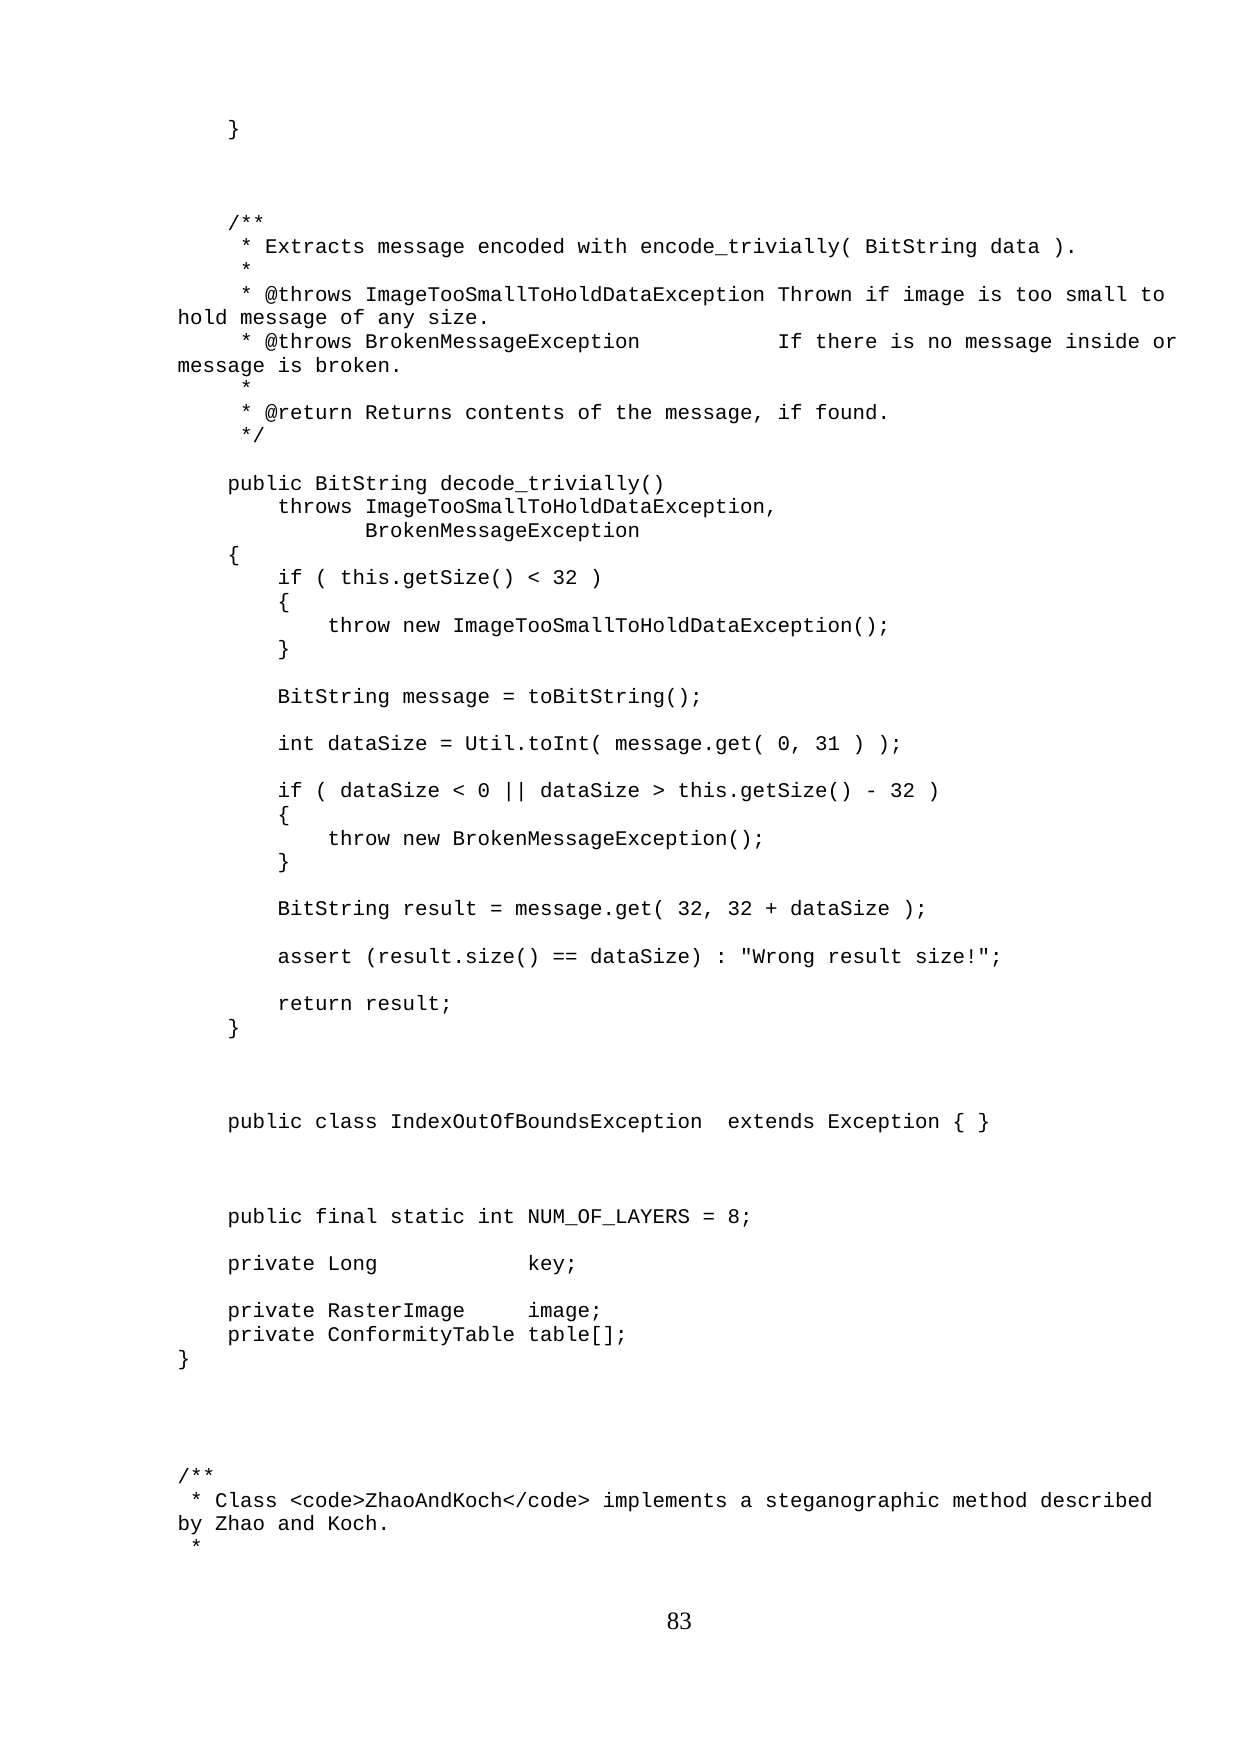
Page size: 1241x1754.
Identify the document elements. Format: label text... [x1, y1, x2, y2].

text } /** * Extracts message encoded with encode_trivially( BitString data ). * * @throws ImageTooSmallToHoldDataException Thrown if image is too small to hold message of any size. * @throws BrokenMessageException If there is no message inside or message is broken. * * @return Returns contents of the message, if found. */ public BitString decode_trivially() throws ImageTooSmallToHoldDataException, BrokenMessageException { if ( this.getSize() < 32 ) { throw new ImageTooSmallToHoldDataException(); } BitString message = toBitString(); int dataSize = Util.toInt( message.get( 0, 31 ) ); if ( dataSize < 0 || dataSize > this.getSize() - 32 ) { throw new BrokenMessageException(); } BitString result = message.get( 32, 32 + dataSize ); assert (result.size() == dataSize) : "Wrong result size!"; return result; } public class IndexOutOfBoundsException extends Exception { } public final static int NUM_OF_LAYERS = 8; private Long key; private RasterImage image; private ConformityTable table[]; } /** * Class <code>ZhaoAndKoch</code> implements a steganographic method described by Zhao and Koch. * [177, 118, 1181, 1561]
